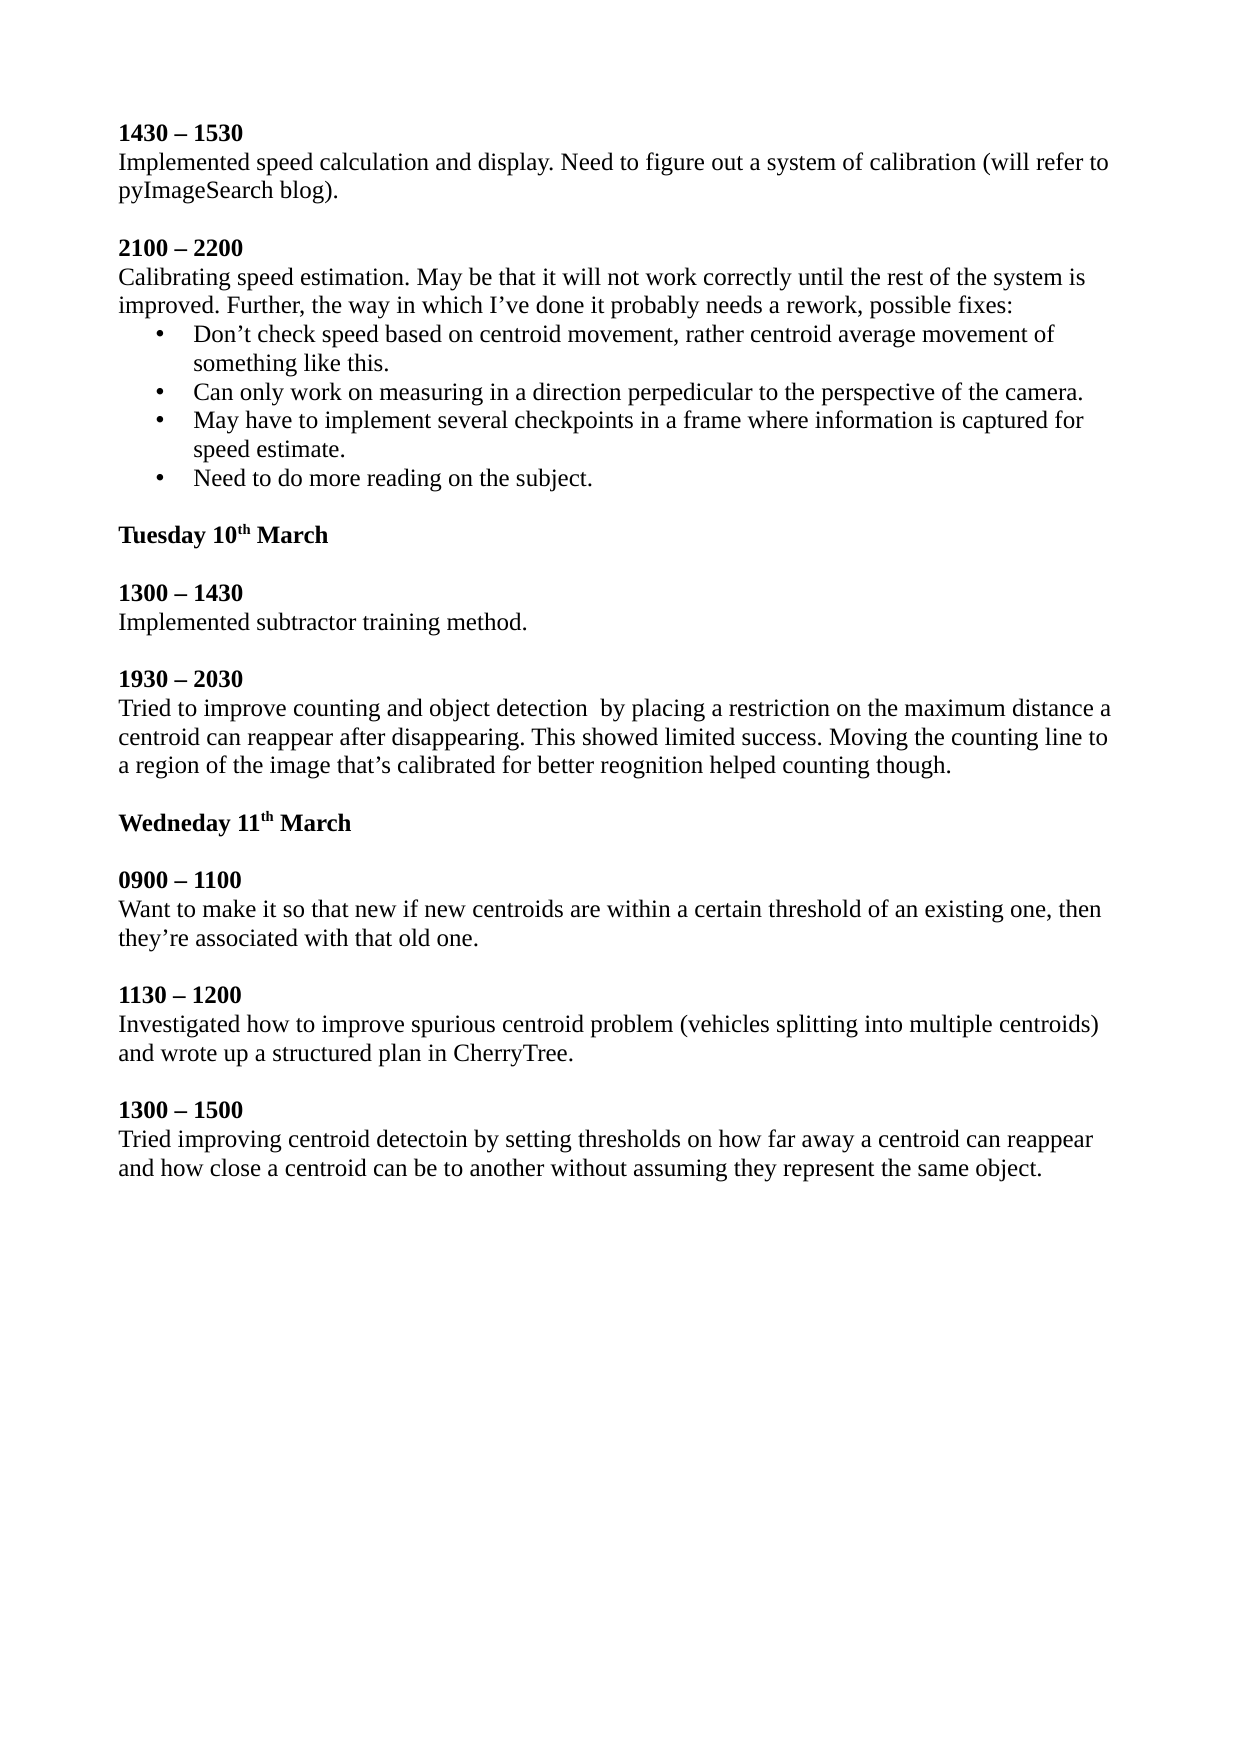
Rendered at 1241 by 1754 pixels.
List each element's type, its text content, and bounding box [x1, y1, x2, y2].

text Tried improving centroid detectoin by setting thresholds on how far away a centroid can reappear and how close a centroid can be to another without assuming they represent the same object. [118, 1124, 1122, 1182]
text Tuesday 10th March [118, 521, 1122, 549]
text 1300 – 1430 [118, 578, 1122, 607]
list Can only work on measuring in a direction perpedicular to the perspective of the camera. [156, 377, 1122, 406]
text Tried to improve counting and object detection by placing a restriction on the maximum distance a centroid can reappear after disappearing. This showed limited success. Moving the counting line to a region of the image that’s calibrated for better reognition helped counting though. [118, 693, 1122, 779]
text Want to make it so that new if new centroids are within a certain threshold of an existing one, then they’re associated with that old one. [118, 894, 1122, 952]
text Implemented speed calculation and display. Need to figure out a system of calibration (will refer to pyImageSearch blog). [118, 147, 1122, 204]
text 0900 – 1100 [118, 866, 1122, 894]
text 1300 – 1500 [118, 1096, 1122, 1124]
text 1130 – 1200 [118, 981, 1122, 1009]
text 1430 – 1530 [118, 118, 1122, 147]
text Calibrating speed estimation. May be that it will not work correctly until the rest of the system is improved. Further, the way in which I’ve done it probably needs a rework, possible fixes: [118, 262, 1122, 319]
text 1930 – 2030 [118, 664, 1122, 693]
list Need to do more reading on the subject. [156, 463, 1122, 492]
list May have to implement several checkpoints in a frame where information is captured for speed estimate. [156, 406, 1122, 463]
list Don’t check speed based on centroid movement, rather centroid average movement of something like this. [156, 319, 1122, 377]
text Investigated how to improve spurious centroid problem (vehicles splitting into multiple centroids) and wrote up a structured plan in CherryTree. [118, 1009, 1122, 1067]
text Implemented subtractor training method. [118, 607, 1122, 636]
text Wedneday 11th March [118, 808, 1122, 837]
text 2100 – 2200 [118, 233, 1122, 262]
